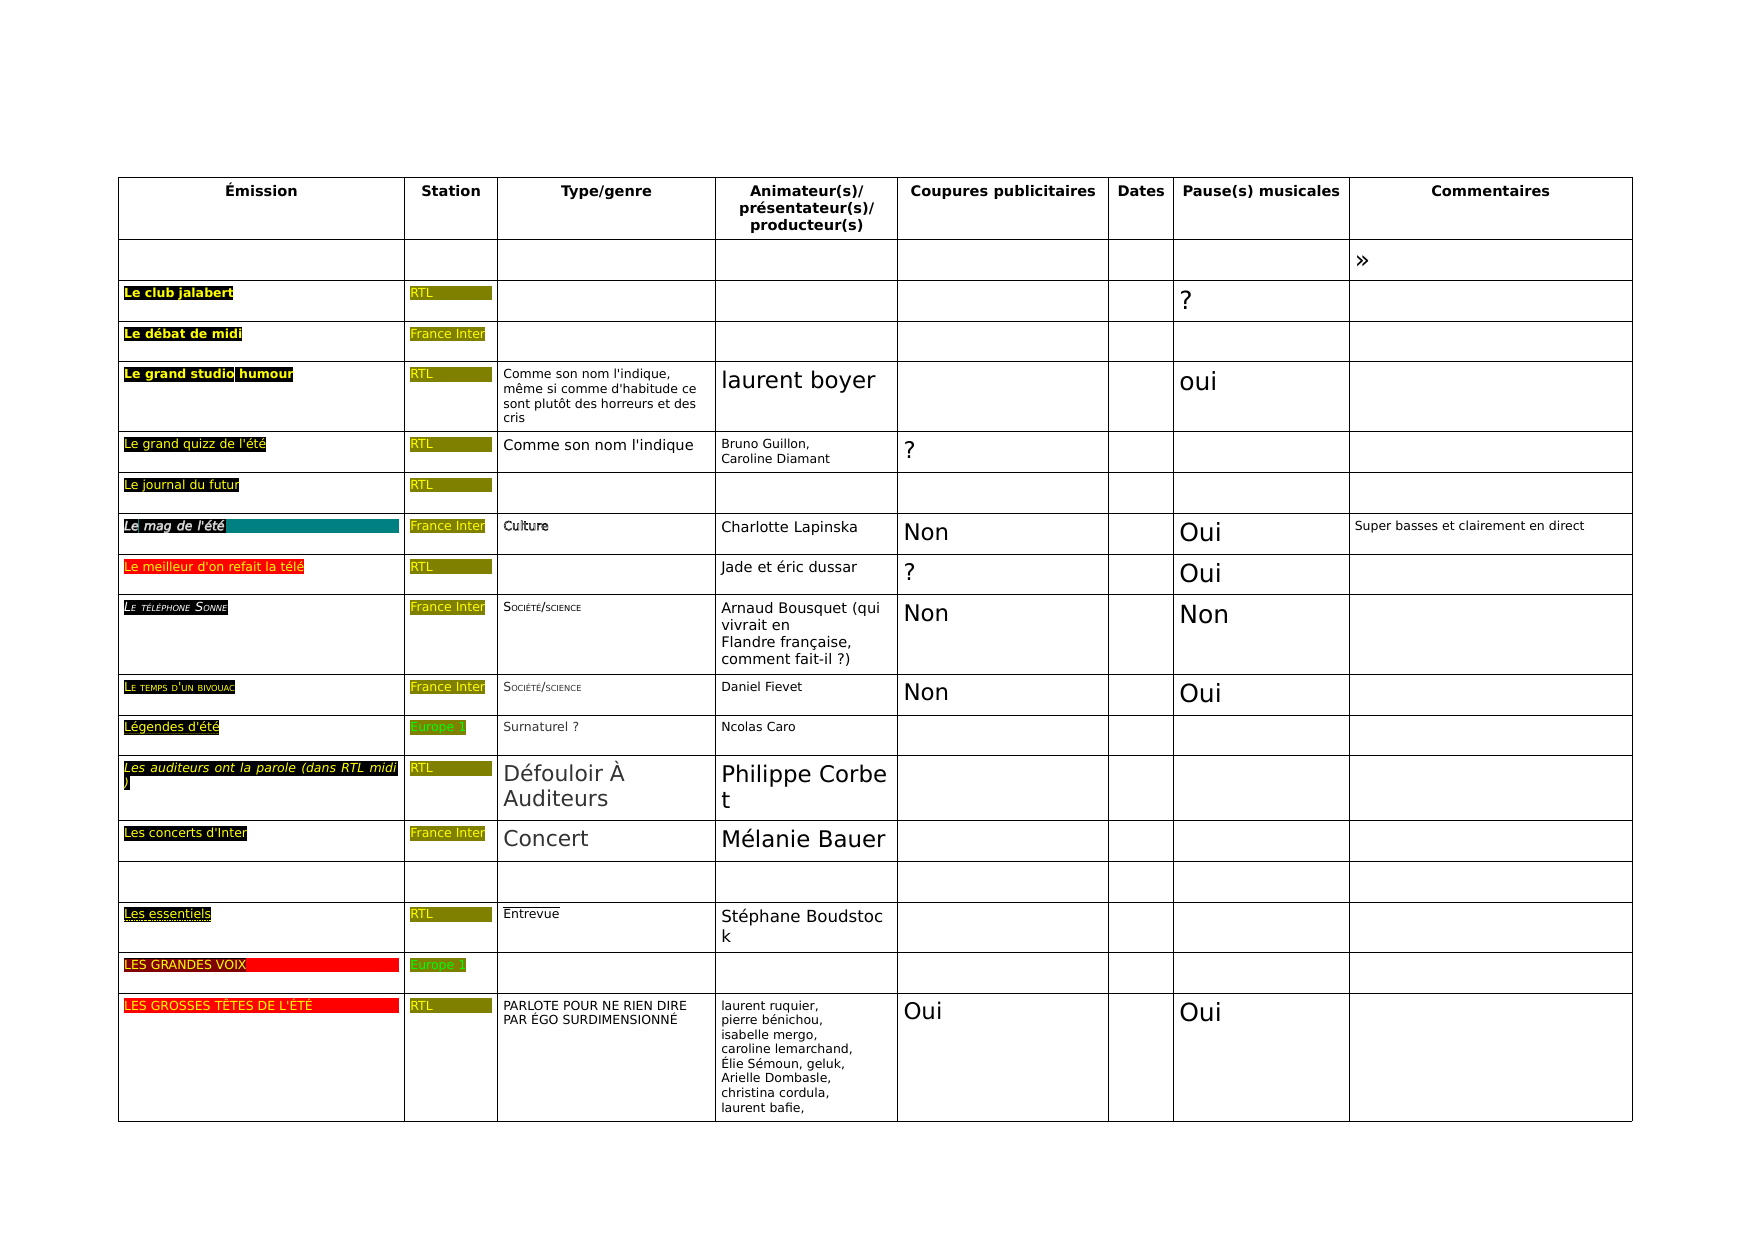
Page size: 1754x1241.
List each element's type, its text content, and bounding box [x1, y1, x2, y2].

table_cell [898, 821, 1108, 861]
table_cell [1350, 675, 1632, 714]
table_cell Surnaturel ? [498, 716, 715, 755]
table_cell [716, 953, 897, 993]
table_cell Les essentiels [119, 903, 404, 952]
table_cell [1174, 322, 1349, 361]
table_cell [1174, 473, 1349, 513]
table_cell [898, 362, 1108, 431]
table_cell [498, 240, 715, 280]
table_cell [1109, 362, 1173, 431]
table_cell [898, 953, 1108, 993]
table_cell [898, 716, 1108, 755]
table_cell [1174, 432, 1349, 472]
table_cell Les grandes voix [119, 953, 404, 993]
table_cell Bruno Guillon, Caroline Diamant [716, 432, 897, 472]
table_cell [1350, 473, 1632, 513]
table_cell France Inter [405, 514, 497, 553]
table_cell [1109, 716, 1173, 755]
table_cell [716, 281, 897, 321]
table_cell [498, 555, 715, 594]
table_cell [1350, 595, 1632, 674]
table_cell [1109, 240, 1173, 280]
table_cell [1350, 862, 1632, 902]
table_cell RTL [405, 473, 497, 513]
table_cell [1350, 903, 1632, 952]
table_cell Oui [898, 994, 1108, 1121]
table_cell [1109, 281, 1173, 321]
table_cell [716, 862, 897, 902]
table_cell Le mag de l'été [119, 514, 404, 553]
table_cell France Inter [405, 821, 497, 861]
table_cell [1109, 432, 1173, 472]
table_cell [1174, 756, 1349, 820]
table_cell [1109, 953, 1173, 993]
table_cell France Inter [405, 322, 497, 361]
table_cell [898, 862, 1108, 902]
table_header Type/genre [498, 178, 715, 239]
table_cell Oui [1174, 675, 1349, 714]
table_cell Oui [1174, 514, 1349, 553]
table_cell [1350, 994, 1632, 1121]
table_cell [1109, 675, 1173, 714]
table_cell [119, 862, 404, 902]
table_cell [119, 240, 404, 280]
table_cell [498, 473, 715, 513]
table_cell [1350, 953, 1632, 993]
table_cell [1109, 821, 1173, 861]
table_cell RTL [405, 756, 497, 820]
table_cell [498, 281, 715, 321]
table_cell Le meilleur d'on refait la télé [119, 555, 404, 594]
table_cell [1109, 903, 1173, 952]
table_cell RTL [405, 555, 497, 594]
table_cell France Inter [405, 675, 497, 714]
table_cell [1109, 595, 1173, 674]
table_cell [1174, 716, 1349, 755]
table_cell [1174, 903, 1349, 952]
table_cell [898, 240, 1108, 280]
table_cell [1109, 555, 1173, 594]
table_cell Europe 1 [405, 953, 497, 993]
table_cell Ncolas Caro [716, 716, 897, 755]
table_cell [1350, 281, 1632, 321]
table_cell Parlote pour ne rien dire par égo surdimensionné [498, 994, 715, 1121]
table_cell Daniel Fievet [716, 675, 897, 714]
table_header Station [405, 178, 497, 239]
table_cell Le téléphone Sonne [119, 595, 404, 674]
table_cell RTL [405, 432, 497, 472]
table_cell [1350, 756, 1632, 820]
table_cell laurent ruquier, pierre bénichou, isabelle mergo, caroline lemarchand, Élie Sémoun, geluk, Arielle Dombasle, christina cordula, laurent bafie, [716, 994, 897, 1121]
table_cell [1350, 555, 1632, 594]
table_cell [498, 862, 715, 902]
table_cell [1174, 821, 1349, 861]
table_cell Charlotte Lapinska [716, 514, 897, 553]
table_cell Non [898, 675, 1108, 714]
table_cell RTL [405, 994, 497, 1121]
table_header Dates [1109, 178, 1173, 239]
table_cell Le club jalabert [119, 281, 404, 321]
table_header Animateur(s)/présentateur(s)/producteur(s) [716, 178, 897, 239]
table_cell RTL [405, 903, 497, 952]
table_cell » [1350, 240, 1632, 280]
table_cell [1350, 432, 1632, 472]
table_cell Le journal du futur [119, 473, 404, 513]
table_cell RTL [405, 281, 497, 321]
table_cell ? [1174, 281, 1349, 321]
table_cell [405, 862, 497, 902]
table_cell Non [898, 514, 1108, 553]
table_cell Société/science [498, 675, 715, 714]
table_cell Non [1174, 595, 1349, 674]
table_cell Défouloir à auditeurs [498, 756, 715, 820]
table_cell Europe 1 [405, 716, 497, 755]
table_cell [405, 240, 497, 280]
table_cell Comme son nom l'indique, même si comme d'habitude ce sont plutôt des horreurs et des cris [498, 362, 715, 431]
table_cell [498, 953, 715, 993]
table_cell Super basses et clairement en direct [1350, 514, 1632, 553]
table_cell Le temps d'un bivouac [119, 675, 404, 714]
table_cell [498, 322, 715, 361]
table_cell Oui [1174, 555, 1349, 594]
table_cell Arnaud Bousquet (qui vivrait en Flandre française, comment fait-il ?) [716, 595, 897, 674]
table_cell [898, 473, 1108, 513]
table_cell [1350, 322, 1632, 361]
table_cell [1350, 362, 1632, 431]
table_cell Le grand quizz de l'été [119, 432, 404, 472]
table_cell Société/science [498, 595, 715, 674]
table_cell Oui [1174, 994, 1349, 1121]
table_header Pause(s) musicales [1174, 178, 1349, 239]
table_header Coupures publicitaires [898, 178, 1108, 239]
table_cell [1109, 756, 1173, 820]
table_cell Mélanie Bauer [716, 821, 897, 861]
table_cell laurent boyer [716, 362, 897, 431]
table_cell Culture [498, 514, 715, 553]
table_cell Les auditeurs ont la parole (dans RTL midi) [119, 756, 404, 820]
table_cell ? [898, 555, 1108, 594]
table_header Émission [119, 178, 404, 239]
table_cell Les concerts d'Inter [119, 821, 404, 861]
table_cell [1109, 322, 1173, 361]
table_cell Comme son nom l'indique [498, 432, 715, 472]
table_cell Le débat de midi [119, 322, 404, 361]
table_cell [1109, 994, 1173, 1121]
table_cell Concert [498, 821, 715, 861]
table_cell [1109, 473, 1173, 513]
table_cell RTL [405, 362, 497, 431]
table_cell [898, 281, 1108, 321]
table_cell [1109, 514, 1173, 553]
table_cell Les Grosses têtes de l'été [119, 994, 404, 1121]
table_header Commentaires [1350, 178, 1632, 239]
table_cell [1174, 862, 1349, 902]
table_cell ? [898, 432, 1108, 472]
table_cell [1350, 821, 1632, 861]
table_cell [1350, 716, 1632, 755]
table_cell Jade et éric dussar [716, 555, 897, 594]
table_cell Stéphane Boudstock [716, 903, 897, 952]
table_cell oui [1174, 362, 1349, 431]
table_cell [898, 756, 1108, 820]
table_cell [1174, 240, 1349, 280]
table_cell Entrevue [498, 903, 715, 952]
table_cell [898, 903, 1108, 952]
table_cell [1174, 953, 1349, 993]
table_cell Philippe Corbet [716, 756, 897, 820]
table_cell Non [898, 595, 1108, 674]
table_cell Légendes d'été [119, 716, 404, 755]
table_cell [1109, 862, 1173, 902]
table_cell Le grand studio humour [119, 362, 404, 431]
table_cell [898, 322, 1108, 361]
table_cell [716, 240, 897, 280]
table_cell [716, 473, 897, 513]
table_cell [716, 322, 897, 361]
table_cell France Inter [405, 595, 497, 674]
